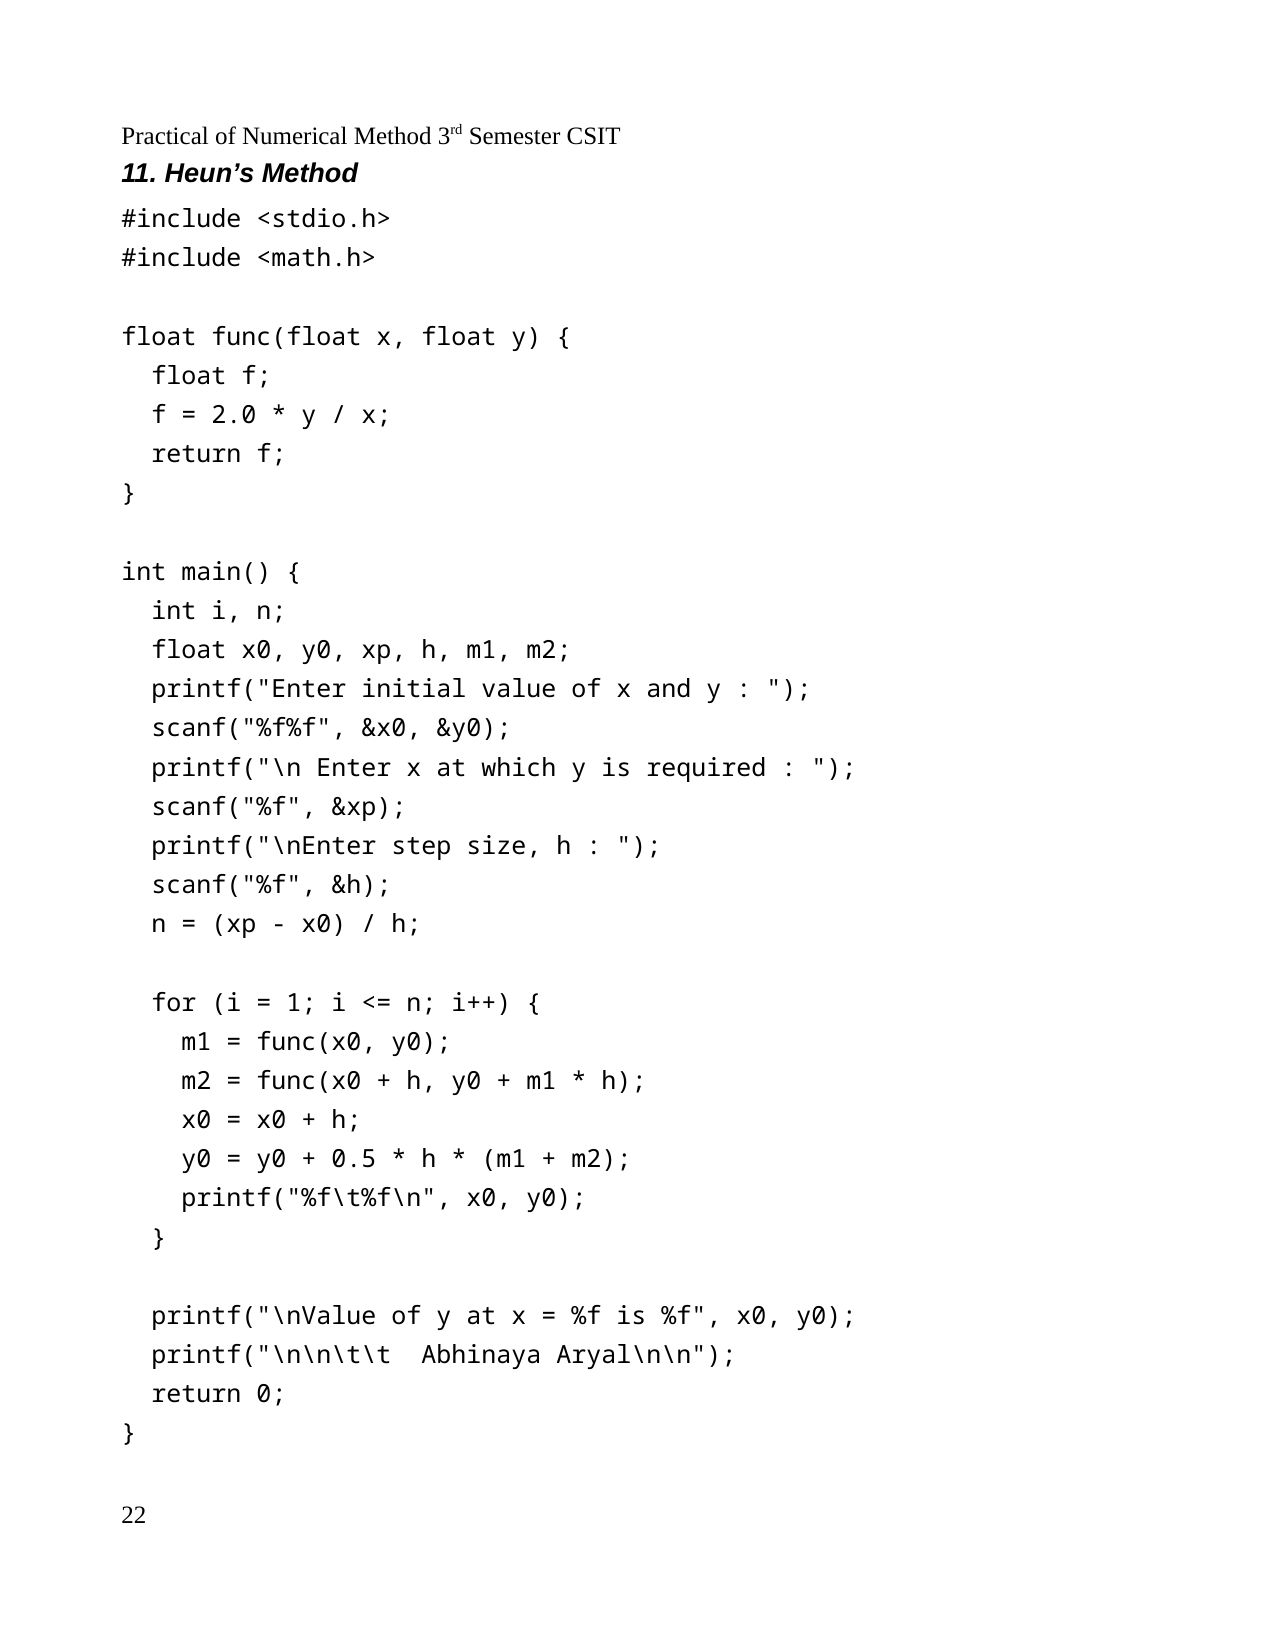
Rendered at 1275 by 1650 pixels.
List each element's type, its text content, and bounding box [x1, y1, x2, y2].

text n = (xp - x0) / h; [121, 906, 1154, 940]
text x0 = x0 + h; [121, 1102, 1154, 1136]
text scanf("%f%f", &x0, &y0); [121, 710, 1154, 744]
text } [121, 475, 1154, 509]
text y0 = y0 + 0.5 * h * (m1 + m2); [121, 1141, 1154, 1175]
text } [121, 1219, 1154, 1253]
text #include <stdio.h> [121, 201, 1154, 235]
text printf("Enter initial value of x and y : "); [121, 671, 1154, 705]
text scanf("%f", &h); [121, 867, 1154, 901]
text float func(float x, float y) { [121, 318, 1154, 352]
text for (i = 1; i <= n; i++) { [121, 984, 1154, 1018]
text f = 2.0 * y / x; [121, 397, 1154, 431]
text int main() { [121, 553, 1154, 587]
text printf("\n\n\t\t Abhinaya Aryal\n\n"); [121, 1337, 1154, 1371]
text m2 = func(x0 + h, y0 + m1 * h); [121, 1063, 1154, 1097]
text printf("\n Enter x at which y is required : "); [121, 749, 1154, 783]
text float x0, y0, xp, h, m1, m2; [121, 632, 1154, 666]
text printf("%f\t%f\n", x0, y0); [121, 1180, 1154, 1214]
text return 0; [121, 1376, 1154, 1410]
text return f; [121, 436, 1154, 470]
text printf("\nValue of y at x = %f is %f", x0, y0); [121, 1298, 1154, 1332]
subtitle 11. Heun’s Method [121, 157, 1154, 188]
text scanf("%f", &xp); [121, 788, 1154, 822]
text int i, n; [121, 593, 1154, 627]
text #include <math.h> [121, 240, 1154, 274]
text } [121, 1415, 1154, 1449]
text printf("\nEnter step size, h : "); [121, 828, 1154, 862]
text float f; [121, 358, 1154, 392]
text m1 = func(x0, y0); [121, 1023, 1154, 1057]
